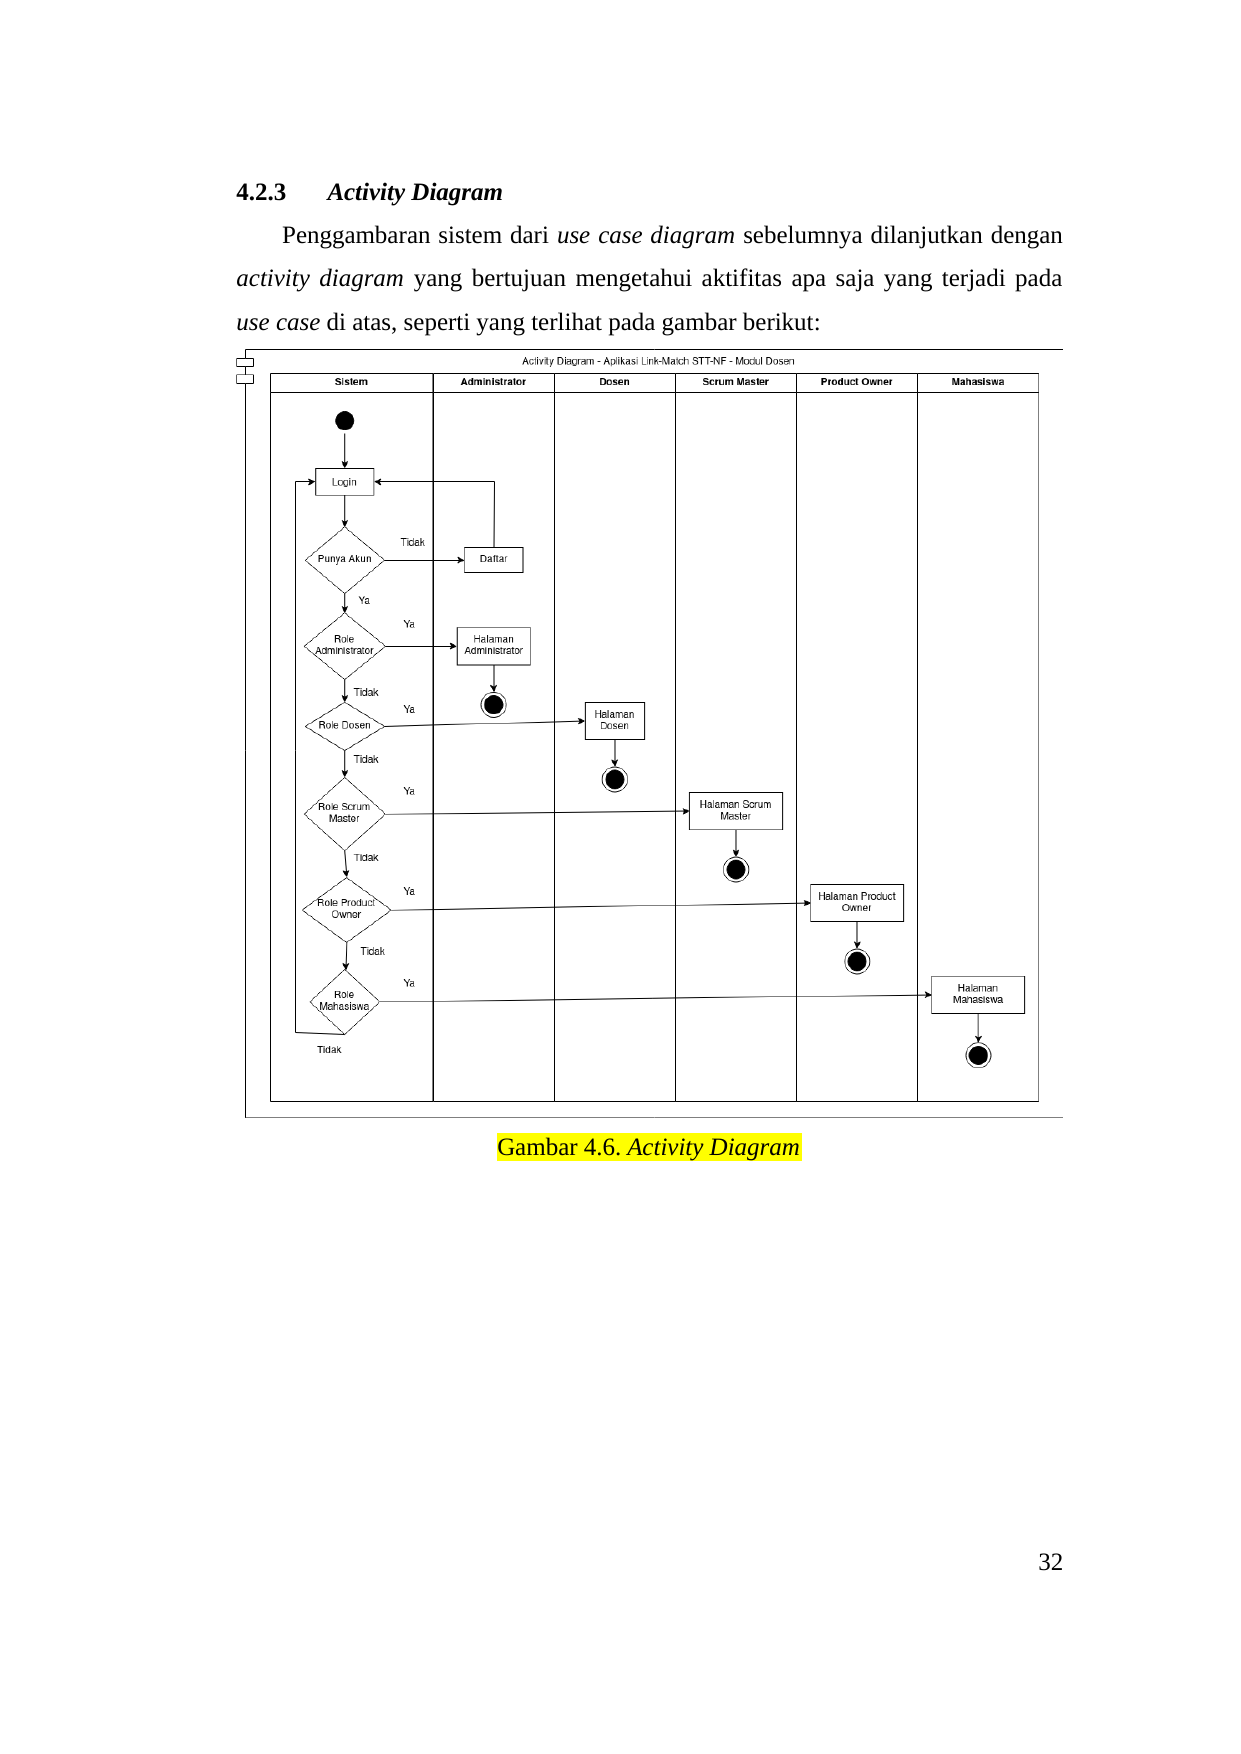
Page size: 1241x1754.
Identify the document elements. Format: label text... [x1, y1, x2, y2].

subtitle 4.2.3 Activity Diagram [236, 177, 1063, 206]
picture [236, 349, 1063, 1118]
text Penggambaran sistem dari use case diagram sebelumnya dilanjutkan dengan activity diagram yang bertujuan mengetahui aktifitas apa saja yang terjadi pada use case di atas, seperti yang terlihat pada gambar berikut: [236, 220, 1063, 335]
text Gambar 4.6. Activity Diagram [236, 1132, 1063, 1161]
